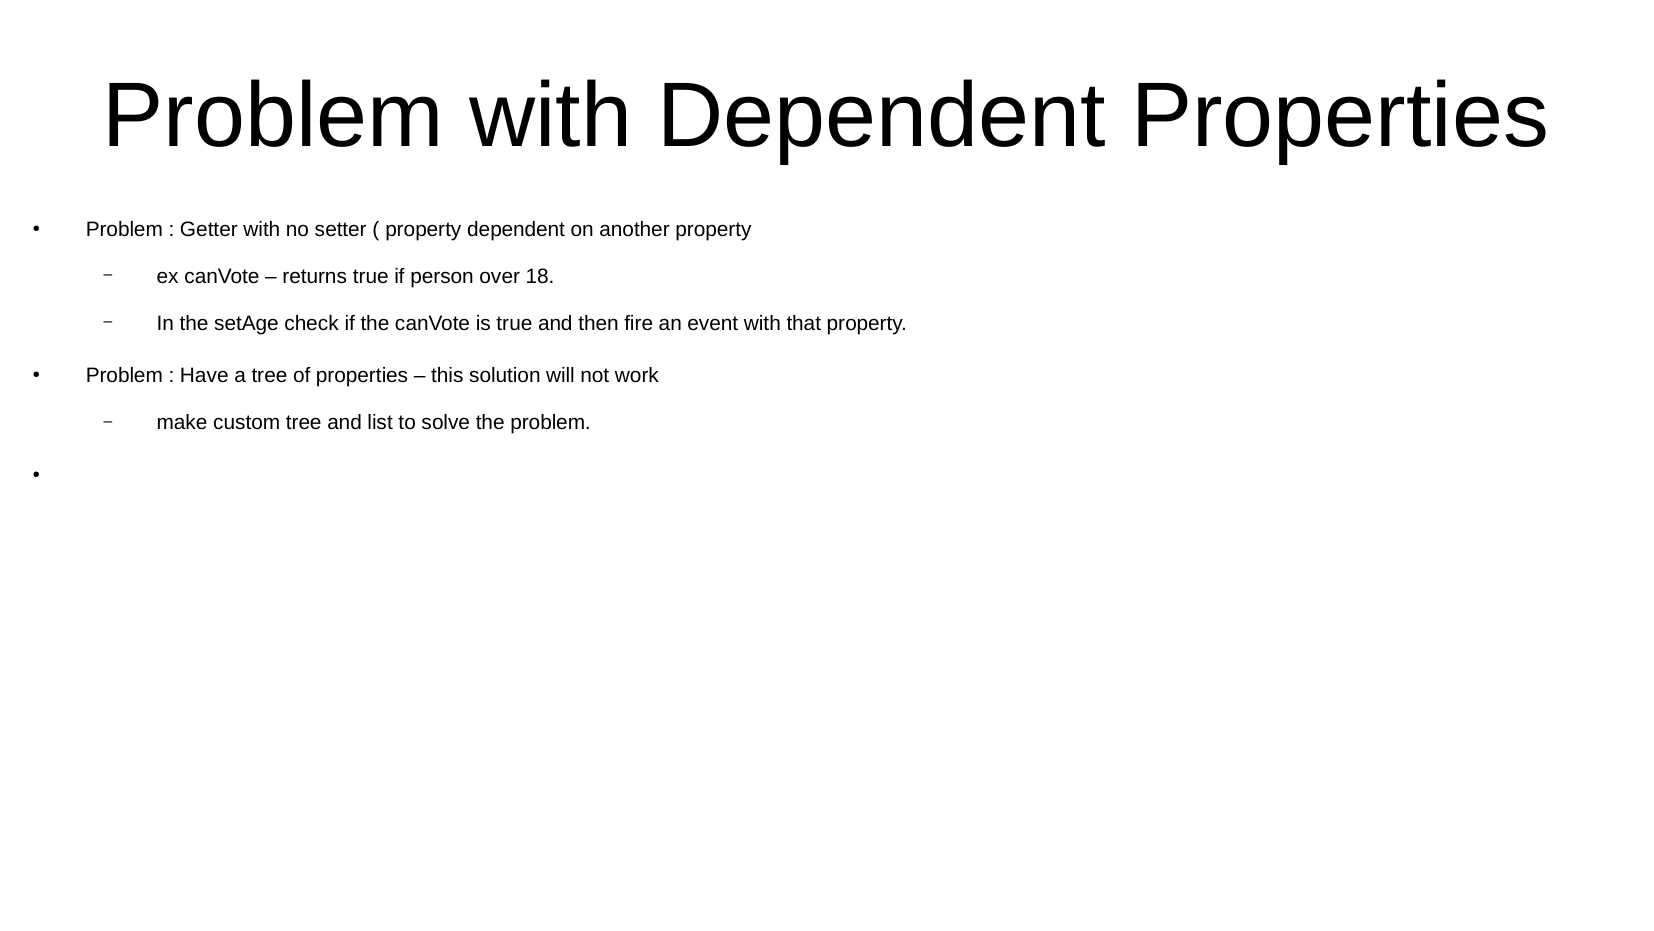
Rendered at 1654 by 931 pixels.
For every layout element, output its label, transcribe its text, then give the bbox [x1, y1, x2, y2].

list Problem : Getter with no setter ( property dependent on another property ex canVote – returns true if person over 18. In the setAge check if the canVote is true and then fire an event with that property. Problem : Have a tree of properties – this solution will not work make custom tree and list to solve the problem. [15, 217, 1571, 901]
title Problem with Dependent Properties [82, 37, 1571, 193]
